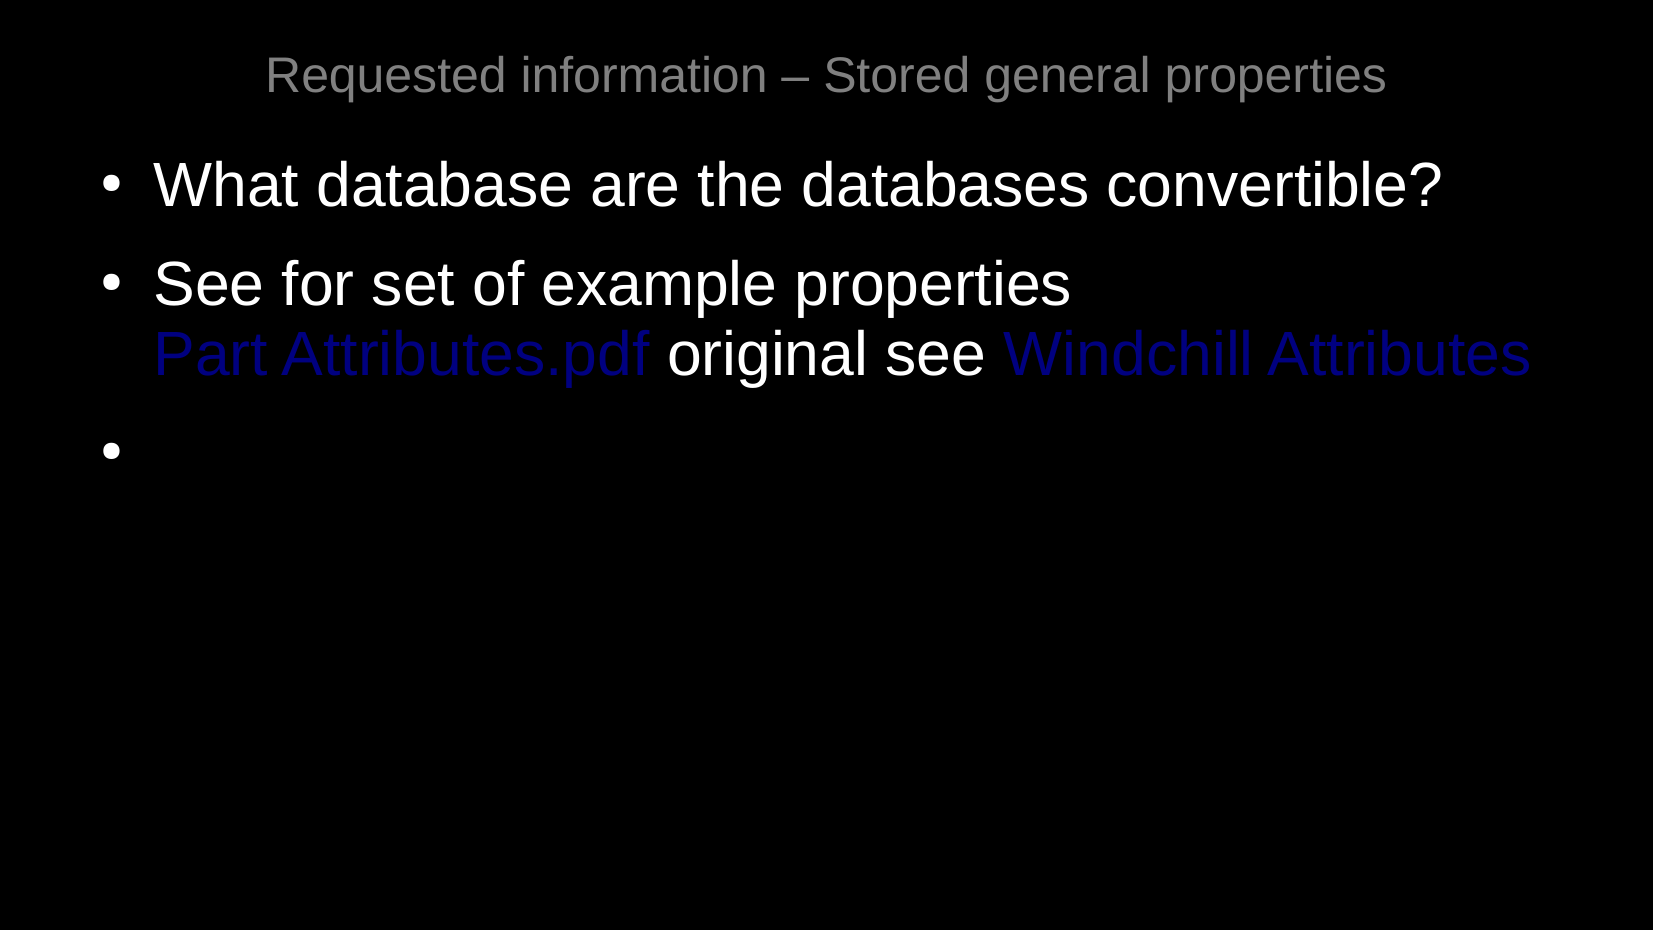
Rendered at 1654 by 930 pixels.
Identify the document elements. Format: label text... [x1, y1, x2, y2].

title Requested information – Stored general properties [82, 37, 1571, 113]
list What database are the databases convertible? See for set of example properties Part Attributes.pdf original see Windchill Attributes [82, 150, 1571, 826]
